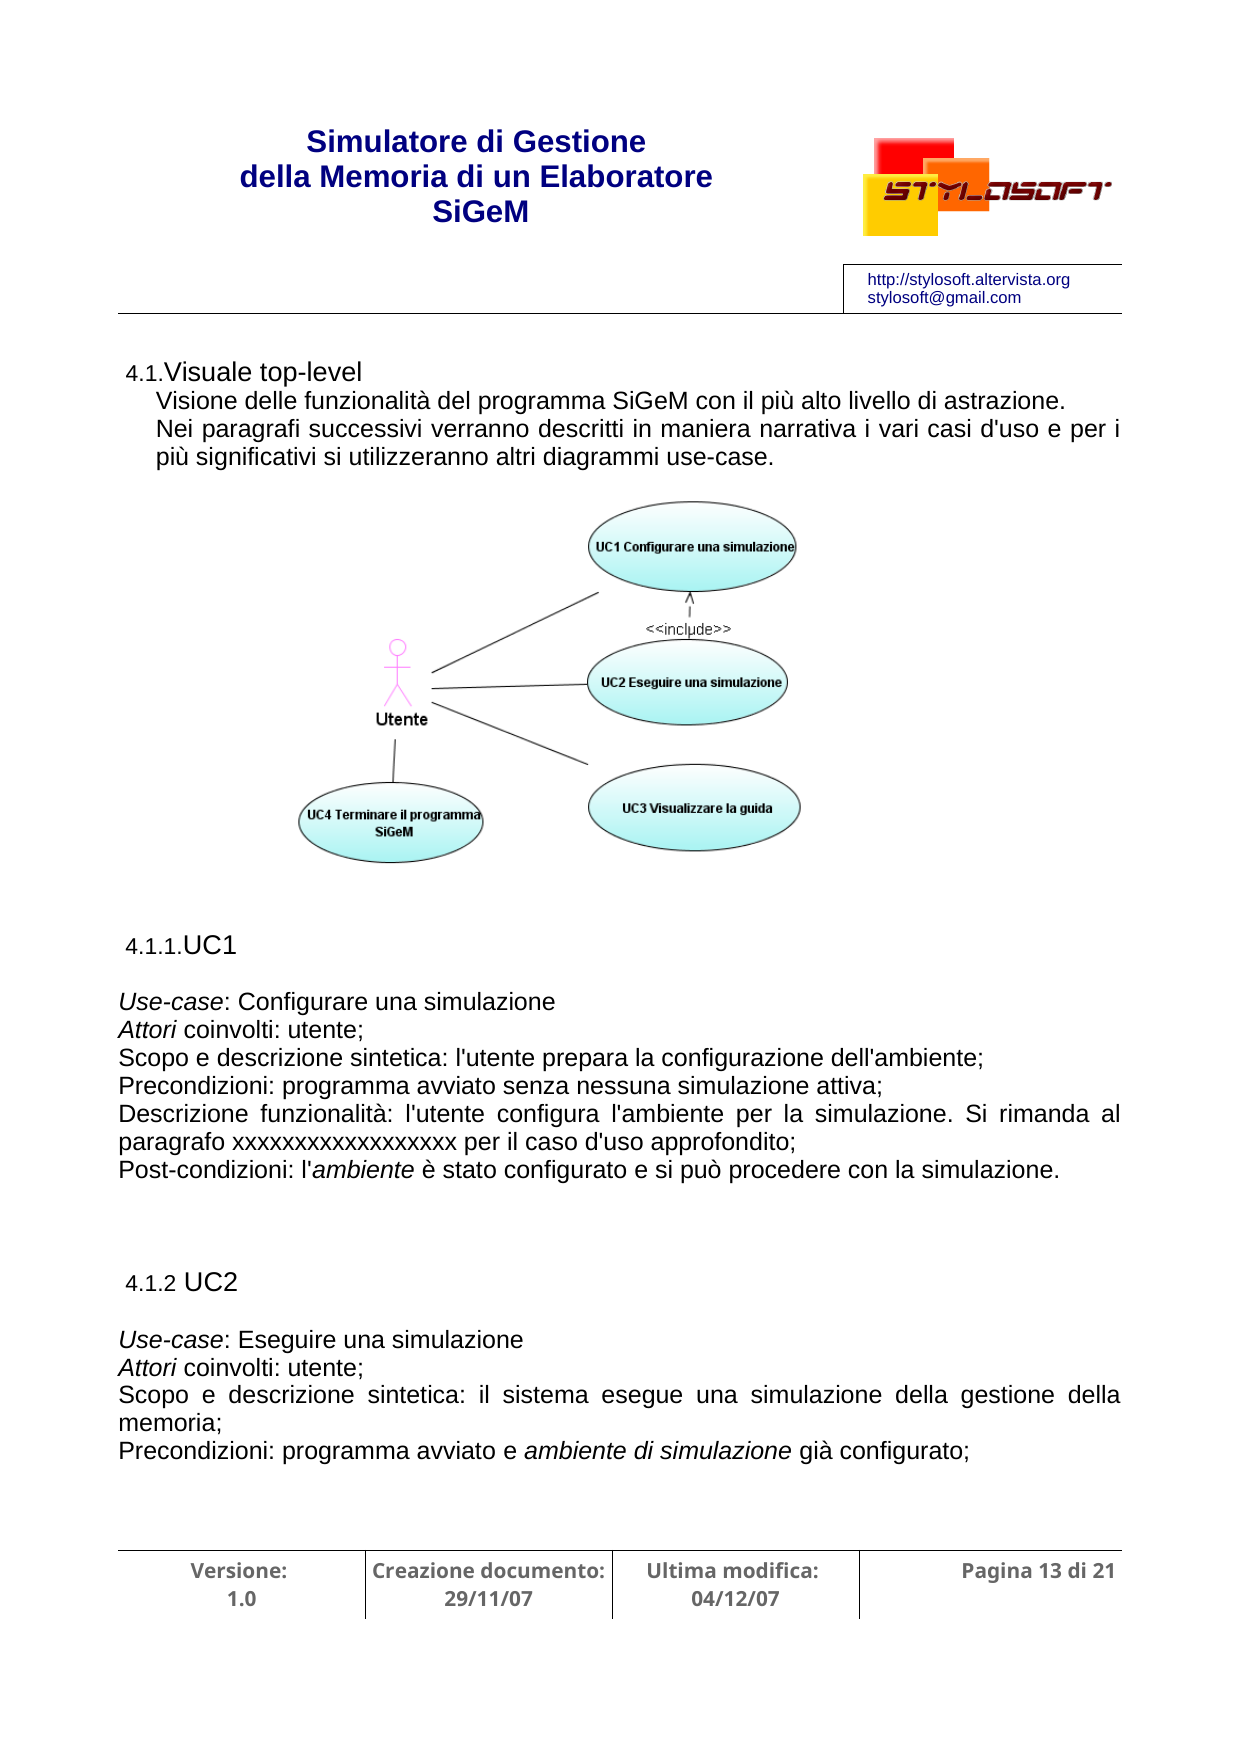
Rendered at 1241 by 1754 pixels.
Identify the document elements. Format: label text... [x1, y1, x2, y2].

text Attori coinvolti: utente; [118, 1016, 1122, 1044]
text Post-condizioni: l'ambiente è stato configurato e si può procedere con la simulazione. [118, 1156, 1122, 1183]
text Scopo e descrizione sintetica: il sistema esegue una simulazione della gestione della memoria; [118, 1381, 1122, 1437]
list Visuale top-level [125, 356, 1122, 387]
list Visione delle funzionalità del programma SiGeM con il più alto livello di astrazione. [118, 387, 1122, 415]
list Nei paragrafi successivi verranno descritti in maniera narrativa i vari casi d'uso e per i più significativi si utilizzeranno altri diagrammi use-case. [118, 415, 1122, 471]
list UC2 [125, 1267, 1122, 1297]
text Precondizioni: programma avviato e ambiente di simulazione già configurato; [118, 1437, 1122, 1465]
text Scopo e descrizione sintetica: l'utente prepara la configurazione dell'ambiente; [118, 1044, 1122, 1072]
list UC1 [125, 930, 1122, 960]
text Descrizione funzionalità: l'utente configura l'ambiente per la simulazione. Si rimanda al paragrafo xxxxxxxxxxxxxxxxxx per il caso d'uso approfondito; [118, 1100, 1122, 1156]
text Use-case: Configurare una simulazione [118, 988, 1122, 1016]
text Attori coinvolti: utente; [118, 1353, 1122, 1381]
picture [848, 123, 1117, 247]
text Precondizioni: programma avviato senza nessuna simulazione attiva; [118, 1072, 1122, 1100]
text Use-case: Eseguire una simulazione [118, 1325, 1122, 1353]
